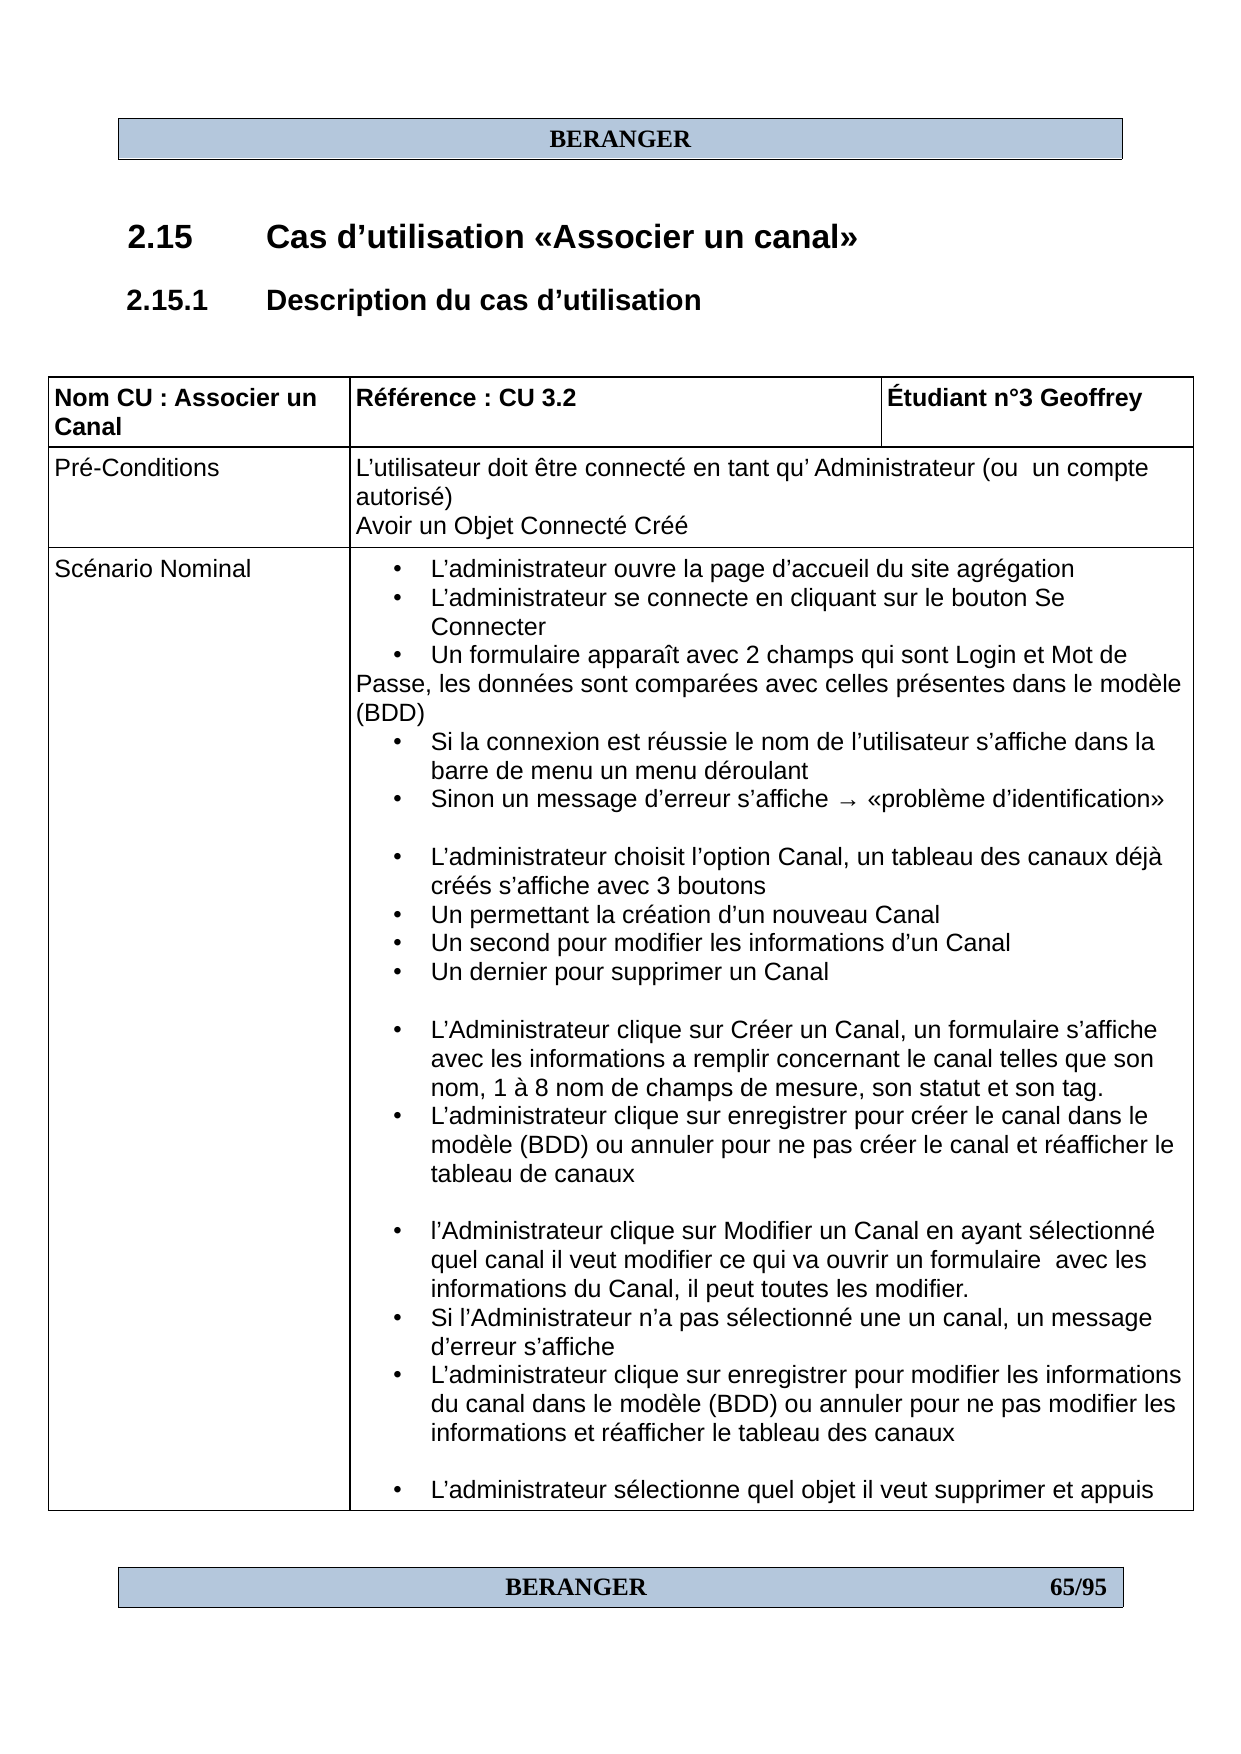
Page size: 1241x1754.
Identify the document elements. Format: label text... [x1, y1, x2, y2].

subtitle Cas d’utilisation «Associer un canal» [118, 217, 1122, 255]
table_cell Pré-Conditions [49, 448, 349, 547]
table_cell L’administrateur ouvre la page d’accueil du site agrégation L’administrateur se connecte en cliquant sur le bouton Se Connecter Un formulaire apparaît avec 2 champs qui sont Login et Mot de Passe, les données sont comparées avec celles présentes dans le modèle (BDD) Si la connexion est réussie le nom de l’utilisateur s’affiche dans la barre de menu un menu déroulant Sinon un message d’erreur s’affiche → «problème d’identification» L’administrateur choisit l’option Canal, un tableau des canaux déjà créés s’affiche avec 3 boutons Un permettant la création d’un nouveau Canal Un second pour modifier les informations d’un Canal Un dernier pour supprimer un Canal L’Administrateur clique sur Créer un Canal, un formulaire s’affiche avec les informations a remplir concernant le canal telles que son nom, 1 à 8 nom de champs de mesure, son statut et son tag. L’administrateur clique sur enregistrer pour créer le canal dans le modèle (BDD) ou annuler pour ne pas créer le canal et réafficher le tableau de canaux l’Administrateur clique sur Modifier un Canal en ayant sélectionné quel canal il veut modifier ce qui va ouvrir un formulaire avec les informations du Canal, il peut toutes les modifier. Si l’Administrateur n’a pas sélectionné une un canal, un message d’erreur s’affiche L’administrateur clique sur enregistrer pour modifier les informations du canal dans le modèle (BDD) ou annuler pour ne pas modifier les informations et réafficher le tableau des canaux L’administrateur sélectionne quel objet il veut supprimer et appuis [351, 548, 1193, 1510]
subtitle Description du cas d’utilisation [118, 282, 1122, 316]
table_header Étudiant n°3 Geoffrey [882, 378, 1193, 446]
table_cell Scénario Nominal [49, 548, 349, 1510]
table_header Nom CU : Associer un Canal [49, 378, 349, 446]
table_header Référence : CU 3.2 [351, 378, 881, 446]
table_cell L’utilisateur doit être connecté en tant qu’ Administrateur (ou un compte autorisé) Avoir un Objet Connecté Créé [351, 448, 1193, 547]
